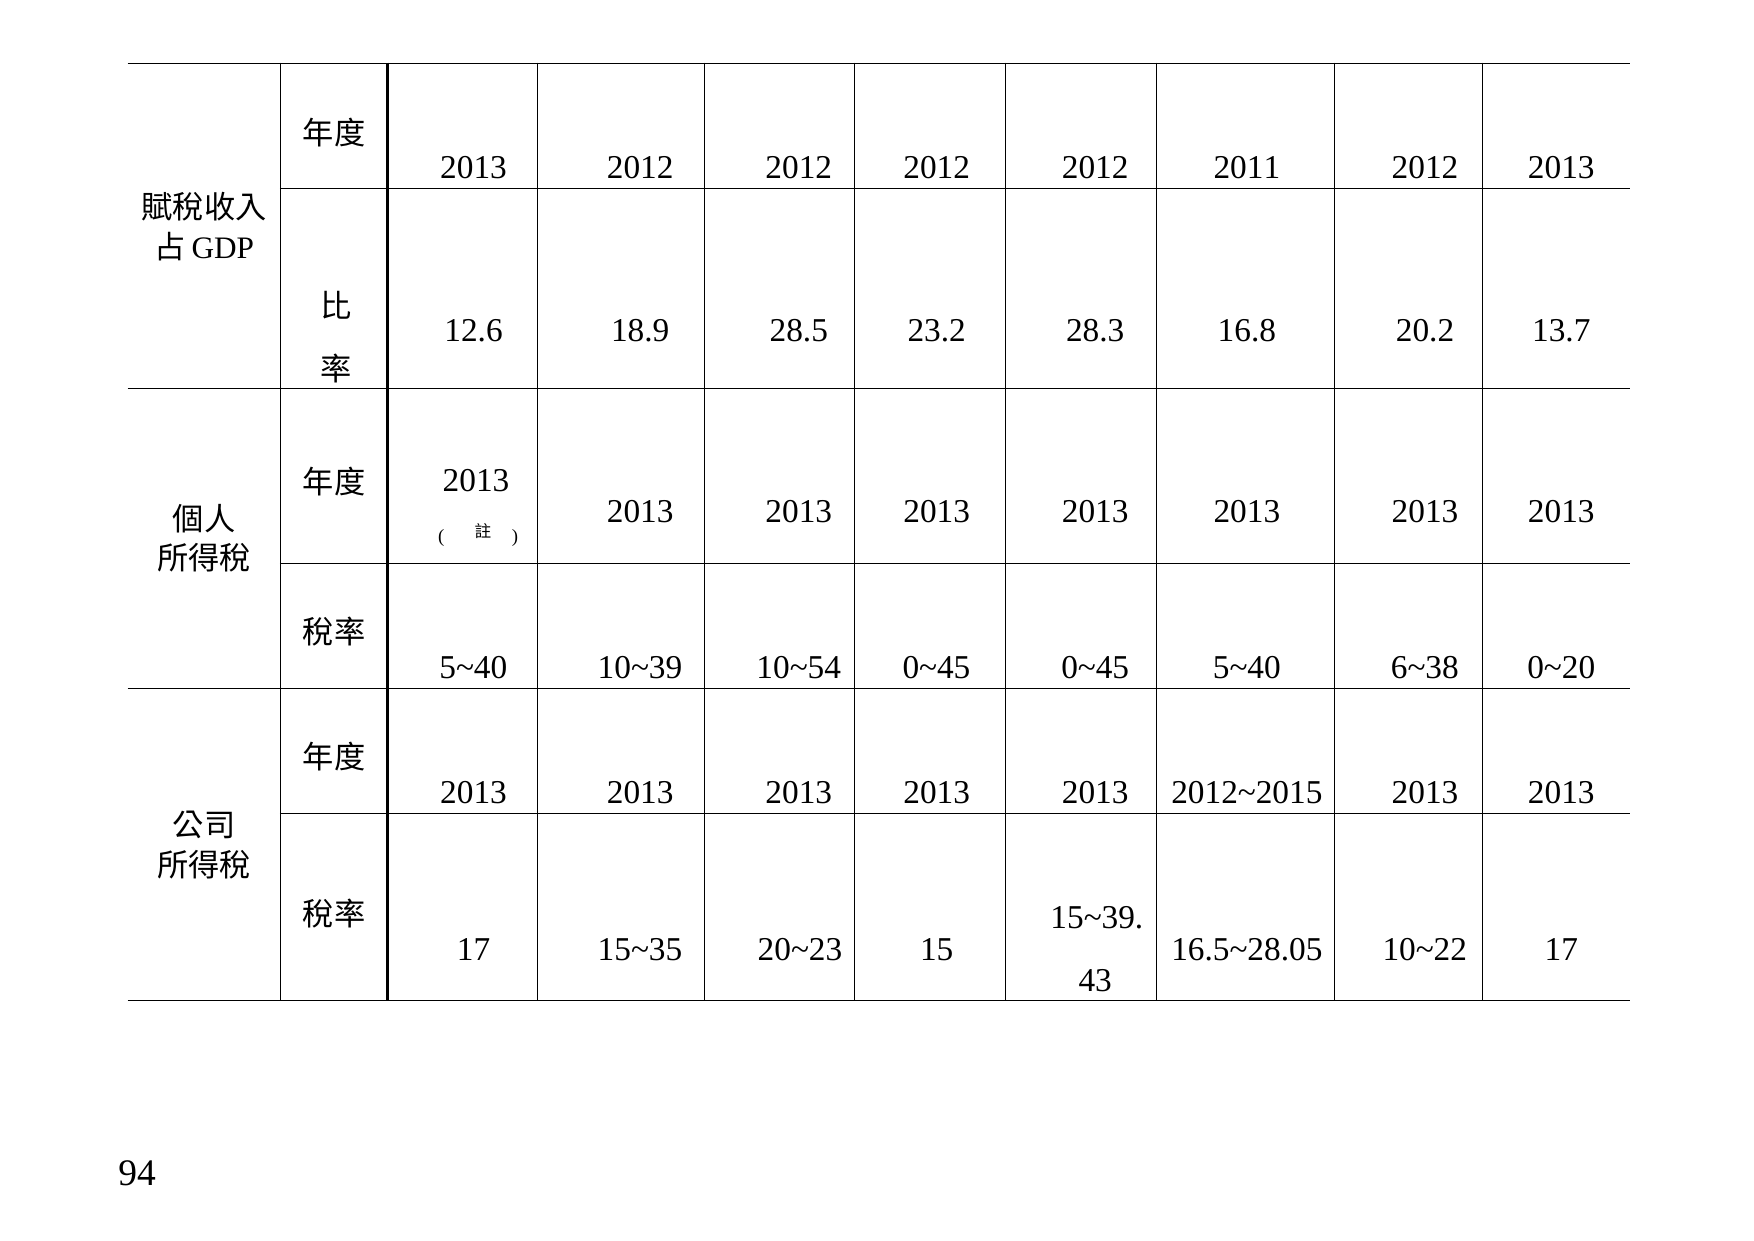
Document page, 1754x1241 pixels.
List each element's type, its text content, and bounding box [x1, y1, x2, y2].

table_cell 28.3 [1006, 189, 1156, 388]
table_cell 20~23 [705, 814, 854, 1000]
table_cell 16.5~28.05 [1157, 814, 1334, 1000]
table_cell 15~39.43 [1006, 814, 1156, 1000]
table_cell 2012 [538, 64, 704, 188]
table_cell 2013 [1335, 689, 1482, 813]
table_cell 15~35 [538, 814, 704, 1000]
table_cell 0~45 [1006, 564, 1156, 688]
table_cell 稅率 [281, 814, 386, 1000]
table_cell 賦稅收入占GDP [128, 64, 280, 388]
table_cell 23.2 [855, 189, 1005, 388]
table_cell 2013 [1483, 64, 1630, 188]
table_cell 2013 [1157, 389, 1334, 563]
table_cell 2013 [389, 689, 537, 813]
table_cell 0~20 [1483, 564, 1630, 688]
table_cell 10~39 [538, 564, 704, 688]
table_cell 2013 [1483, 389, 1630, 563]
table_cell 6~38 [1335, 564, 1482, 688]
table_cell 2013 [1335, 389, 1482, 563]
table_cell 2013 [1483, 689, 1630, 813]
table_cell 15 [855, 814, 1005, 1000]
table_cell 年度 [281, 64, 386, 188]
table_cell 2012~2015 [1157, 689, 1334, 813]
table_cell 年度 [281, 389, 386, 563]
table_cell 0~45 [855, 564, 1005, 688]
table_cell 28.5 [705, 189, 854, 388]
table_cell 2013 [1006, 689, 1156, 813]
table_cell 2013 [855, 689, 1005, 813]
table_cell 5~40 [389, 564, 537, 688]
table_cell 2013 [538, 689, 704, 813]
table_cell 2013 [1006, 389, 1156, 563]
table_cell 2013 [705, 689, 854, 813]
table_cell 年度 [281, 689, 386, 813]
table_cell 公司 所得稅 [128, 689, 280, 1000]
table_cell 20.2 [1335, 189, 1482, 388]
table_cell 17 [1483, 814, 1630, 1000]
table_cell 2011 [1157, 64, 1334, 188]
table_cell 2013 [855, 389, 1005, 563]
table_cell 2013 [705, 389, 854, 563]
table_cell 2013(註) [389, 389, 537, 563]
table_cell 2012 [705, 64, 854, 188]
table_cell 比率 [281, 189, 386, 388]
table_cell 5~40 [1157, 564, 1334, 688]
table_cell 10~22 [1335, 814, 1482, 1000]
table_cell 17 [389, 814, 537, 1000]
table_cell 2012 [1006, 64, 1156, 188]
table_cell 2012 [1335, 64, 1482, 188]
table_cell 18.9 [538, 189, 704, 388]
table_cell 2012 [855, 64, 1005, 188]
table_cell 稅率 [281, 564, 386, 688]
table_cell 2013 [389, 64, 537, 188]
table_cell 個人 所得稅 [128, 389, 280, 688]
table_cell 2013 [538, 389, 704, 563]
table_cell 16.8 [1157, 189, 1334, 388]
table_cell 10~54 [705, 564, 854, 688]
table_cell 13.7 [1483, 189, 1630, 388]
table_cell 12.6 [389, 189, 537, 388]
